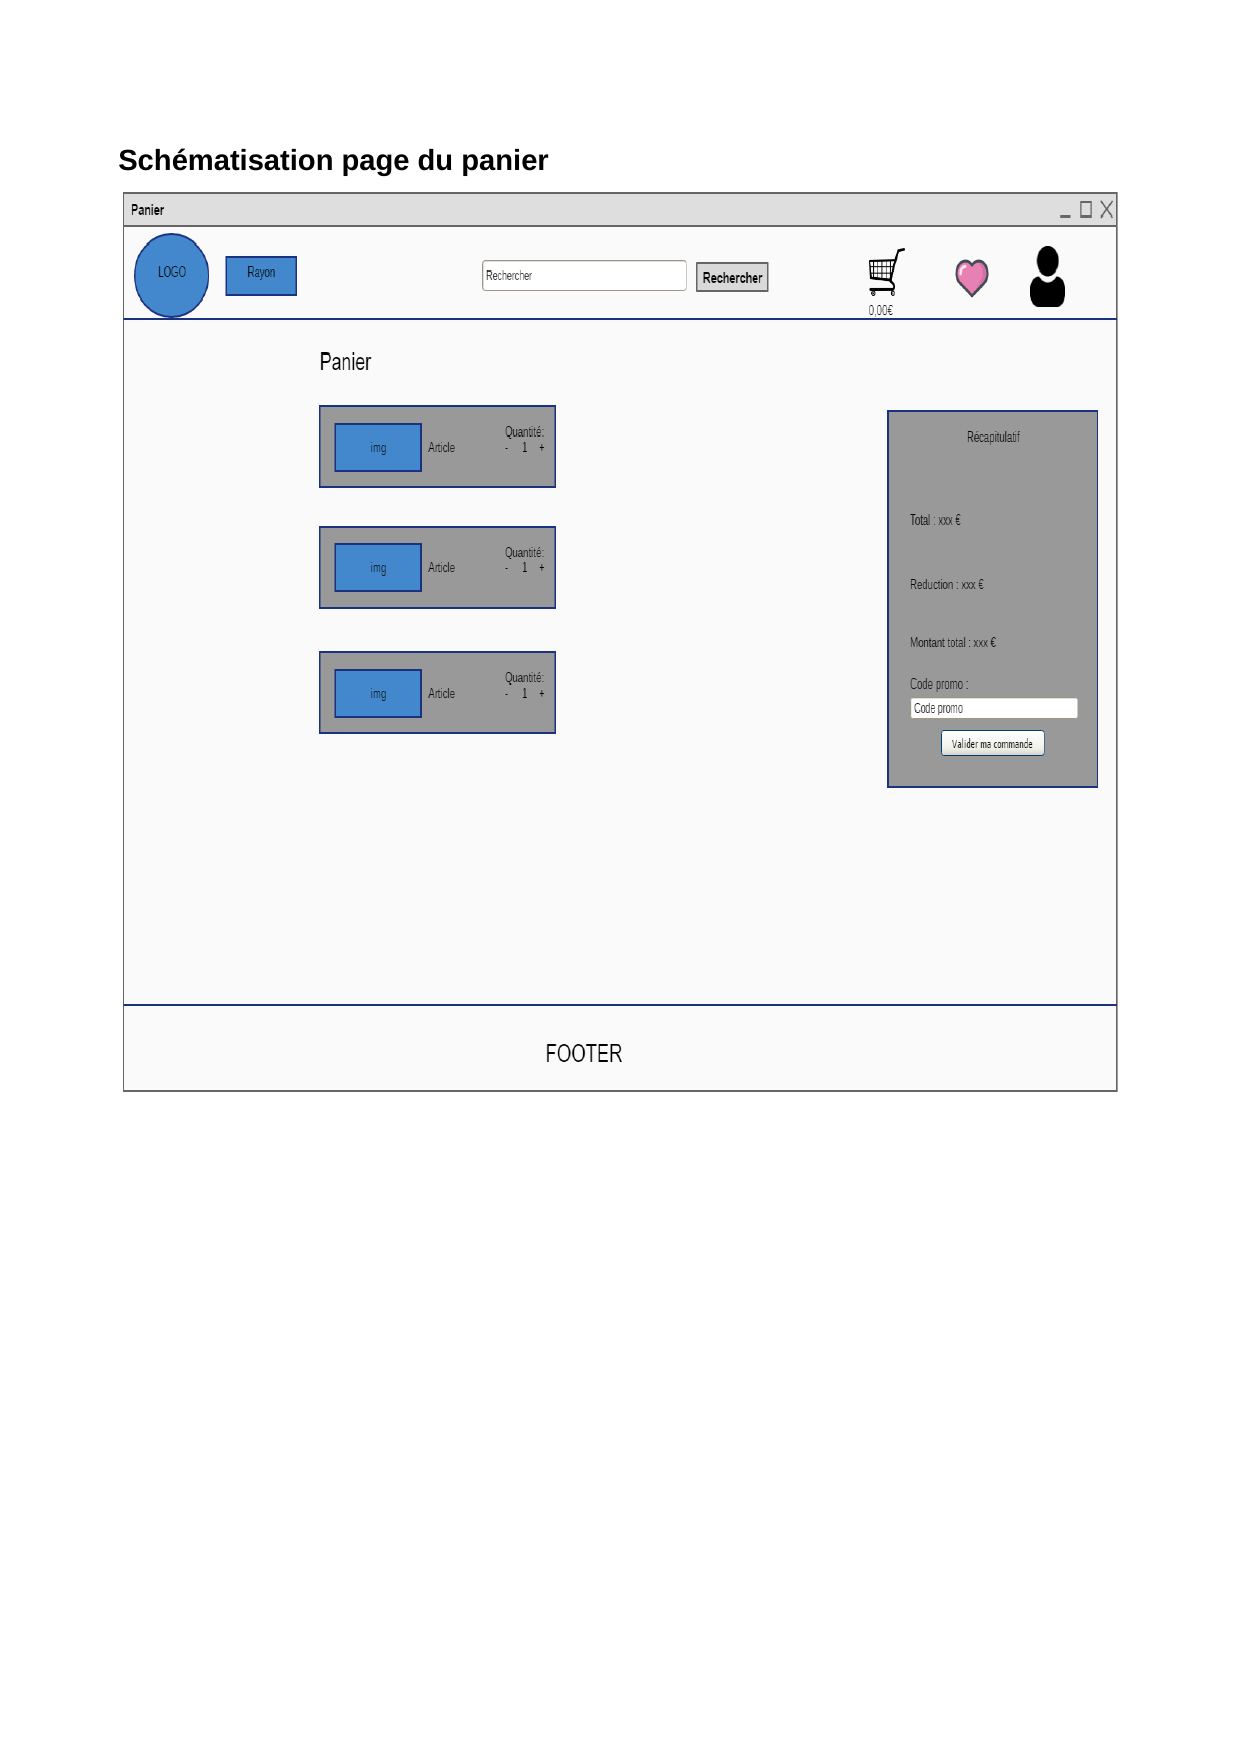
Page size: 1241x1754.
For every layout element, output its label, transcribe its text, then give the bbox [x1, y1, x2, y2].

picture [121, 189, 1120, 1097]
subtitle Schématisation page du panier [118, 143, 1122, 177]
